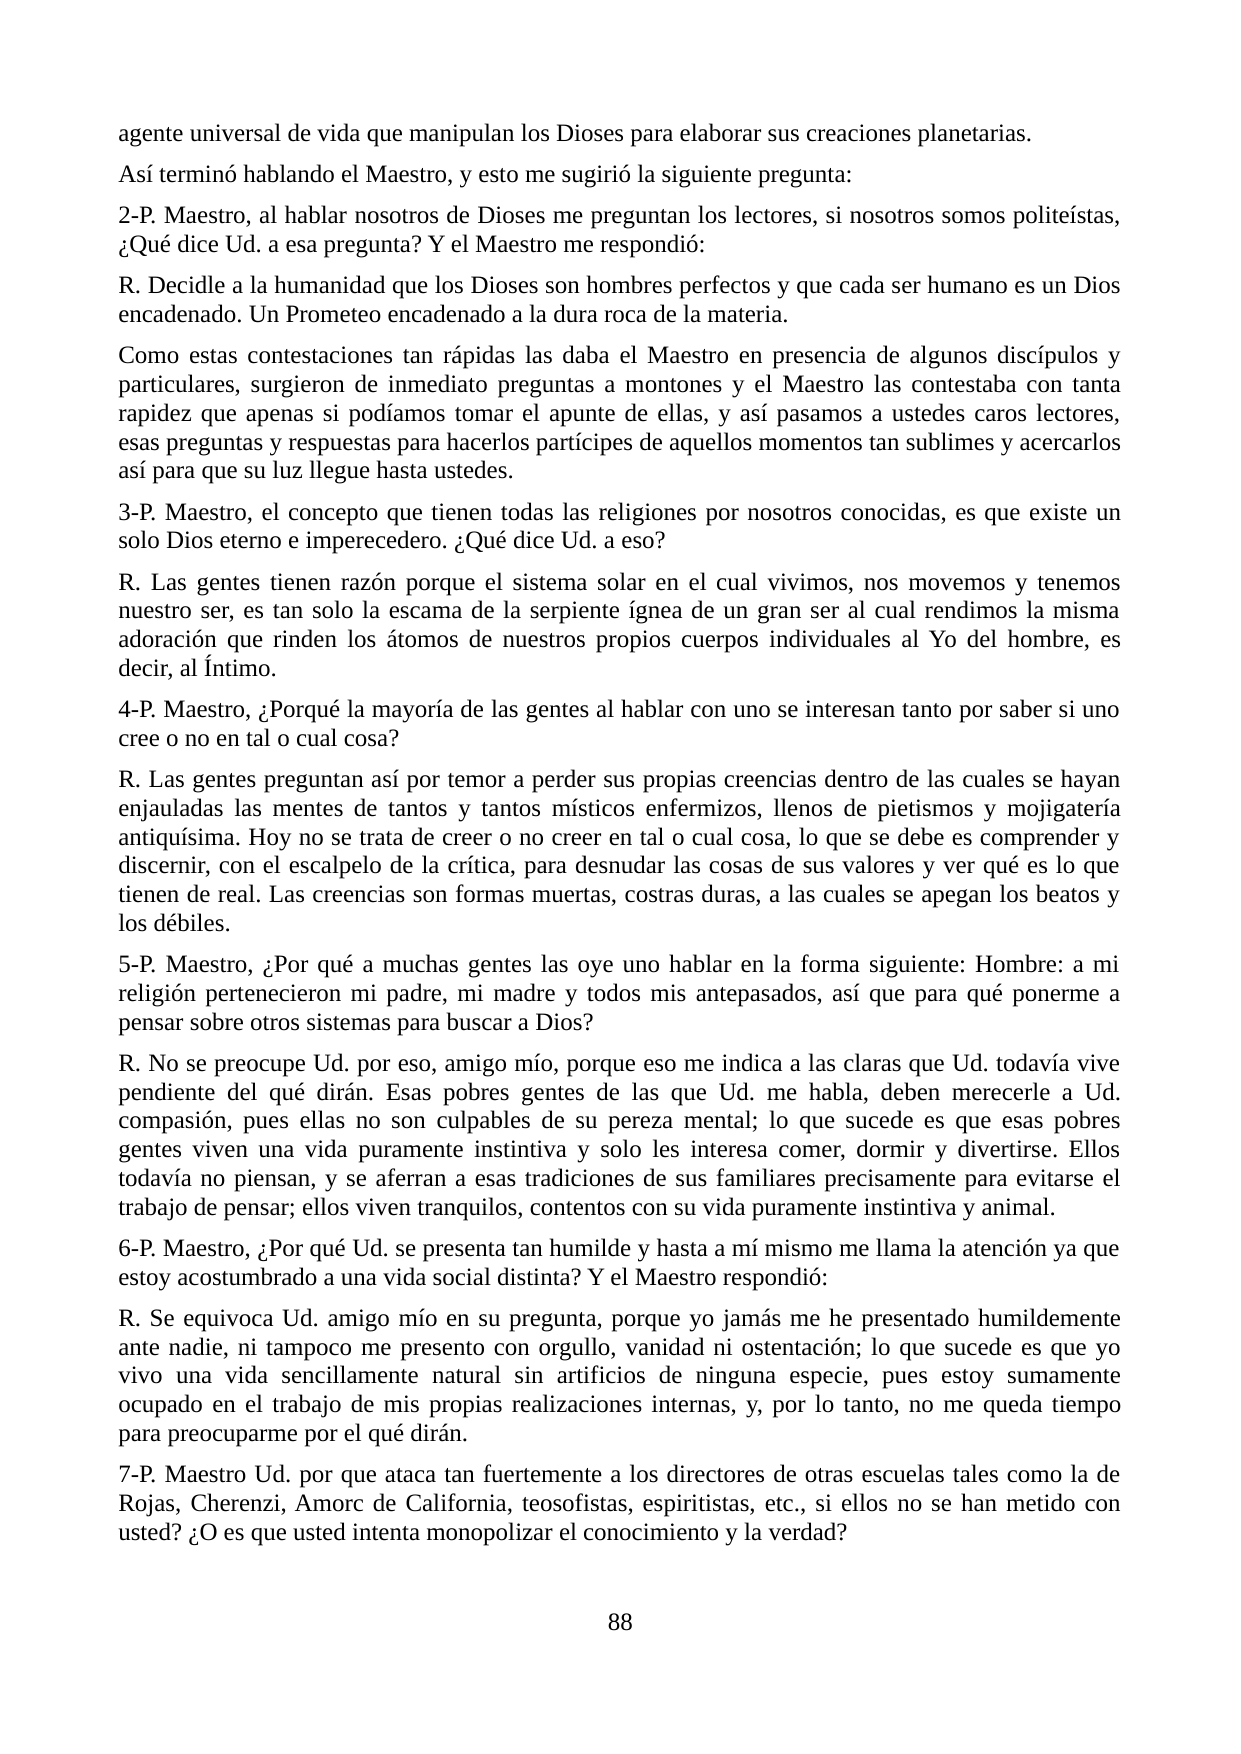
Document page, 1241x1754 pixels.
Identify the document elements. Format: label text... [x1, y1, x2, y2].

text Así terminó hablando el Maestro, y esto me sugirió la siguiente pregunta: [118, 159, 1122, 188]
text 4-P. Maestro, ¿Porqué la mayoría de las gentes al hablar con uno se interesan tanto por saber si uno cree o no en tal o cual cosa? [118, 694, 1122, 752]
text R. Las gentes preguntan así por temor a perder sus propias creencias dentro de las cuales se hayan enjauladas las mentes de tantos y tantos místicos enfermizos, llenos de pietismos y mojigatería antiquísima. Hoy no se trata de creer o no creer en tal o cual cosa, lo que se debe es comprender y discernir, con el escalpelo de la crítica, para desnudar las cosas de sus valores y ver qué es lo que tienen de real. Las creencias son formas muertas, costras duras, a las cuales se apegan los beatos y los débiles. [118, 764, 1122, 937]
text 6-P. Maestro, ¿Por qué Ud. se presenta tan humilde y hasta a mí mismo me llama la atención ya que estoy acostumbrado a una vida social distinta? Y el Maestro respondió: [118, 1233, 1122, 1291]
text 3-P. Maestro, el concepto que tienen todas las religiones por nosotros conocidas, es que existe un solo Dios eterno e imperecedero. ¿Qué dice Ud. a eso? [118, 497, 1122, 554]
text R. Las gentes tienen razón porque el sistema solar en el cual vivimos, nos movemos y tenemos nuestro ser, es tan solo la escama de la serpiente ígnea de un gran ser al cual rendimos la misma adoración que rinden los átomos de nuestros propios cuerpos individuales al Yo del hombre, es decir, al Íntimo. [118, 567, 1122, 682]
text R. No se preocupe Ud. por eso, amigo mío, porque eso me indica a las claras que Ud. todavía vive pendiente del qué dirán. Esas pobres gentes de las que Ud. me habla, deben merecerle a Ud. compasión, pues ellas no son culpables de su pereza mental; lo que sucede es que esas pobres gentes viven una vida puramente instintiva y solo les interesa comer, dormir y divertirse. Ellos todavía no piensan, y se aferran a esas tradiciones de sus familiares precisamente para evitarse el trabajo de pensar; ellos viven tranquilos, contentos con su vida puramente instintiva y animal. [118, 1048, 1122, 1221]
text R. Se equivoca Ud. amigo mío en su pregunta, porque yo jamás me he presentado humildemente ante nadie, ni tampoco me presento con orgullo, vanidad ni ostentación; lo que sucede es que yo vivo una vida sencillamente natural sin artificios de ninguna especie, pues estoy sumamente ocupado en el trabajo de mis propias realizaciones internas, y, por lo tanto, no me queda tiempo para preocuparme por el qué dirán. [118, 1303, 1122, 1447]
text 2-P. Maestro, al hablar nosotros de Dioses me preguntan los lectores, si nosotros somos politeístas, ¿Qué dice Ud. a esa pregunta? Y el Maestro me respondió: [118, 201, 1122, 258]
text R. Decidle a la humanidad que los Dioses son hombres perfectos y que cada ser humano es un Dios encadenado. Un Prometeo encadenado a la dura roca de la materia. [118, 271, 1122, 328]
text Como estas contestaciones tan rápidas las daba el Maestro en presencia de algunos discípulos y particulares, surgieron de inmediato preguntas a montones y el Maestro las contestaba con tanta rapidez que apenas si podíamos tomar el apunte de ellas, y así pasamos a ustedes caros lectores, esas preguntas y respuestas para hacerlos partícipes de aquellos momentos tan sublimes y acercarlos así para que su luz llegue hasta ustedes. [118, 341, 1122, 484]
text 5-P. Maestro, ¿Por qué a muchas gentes las oye uno hablar en la forma siguiente: Hombre: a mi religión pertenecieron mi padre, mi madre y todos mis antepasados, así que para qué ponerme a pensar sobre otros sistemas para buscar a Dios? [118, 949, 1122, 1036]
text 7-P. Maestro Ud. por que ataca tan fuertemente a los directores de otras escuelas tales como la de Rojas, Cherenzi, Amorc de California, teosofistas, espiritistas, etc., si ellos no se han metido con usted? ¿O es que usted intenta monopolizar el conocimiento y la verdad? [118, 1459, 1122, 1546]
text agente universal de vida que manipulan los Dioses para elaborar sus creaciones planetarias. [118, 118, 1122, 147]
